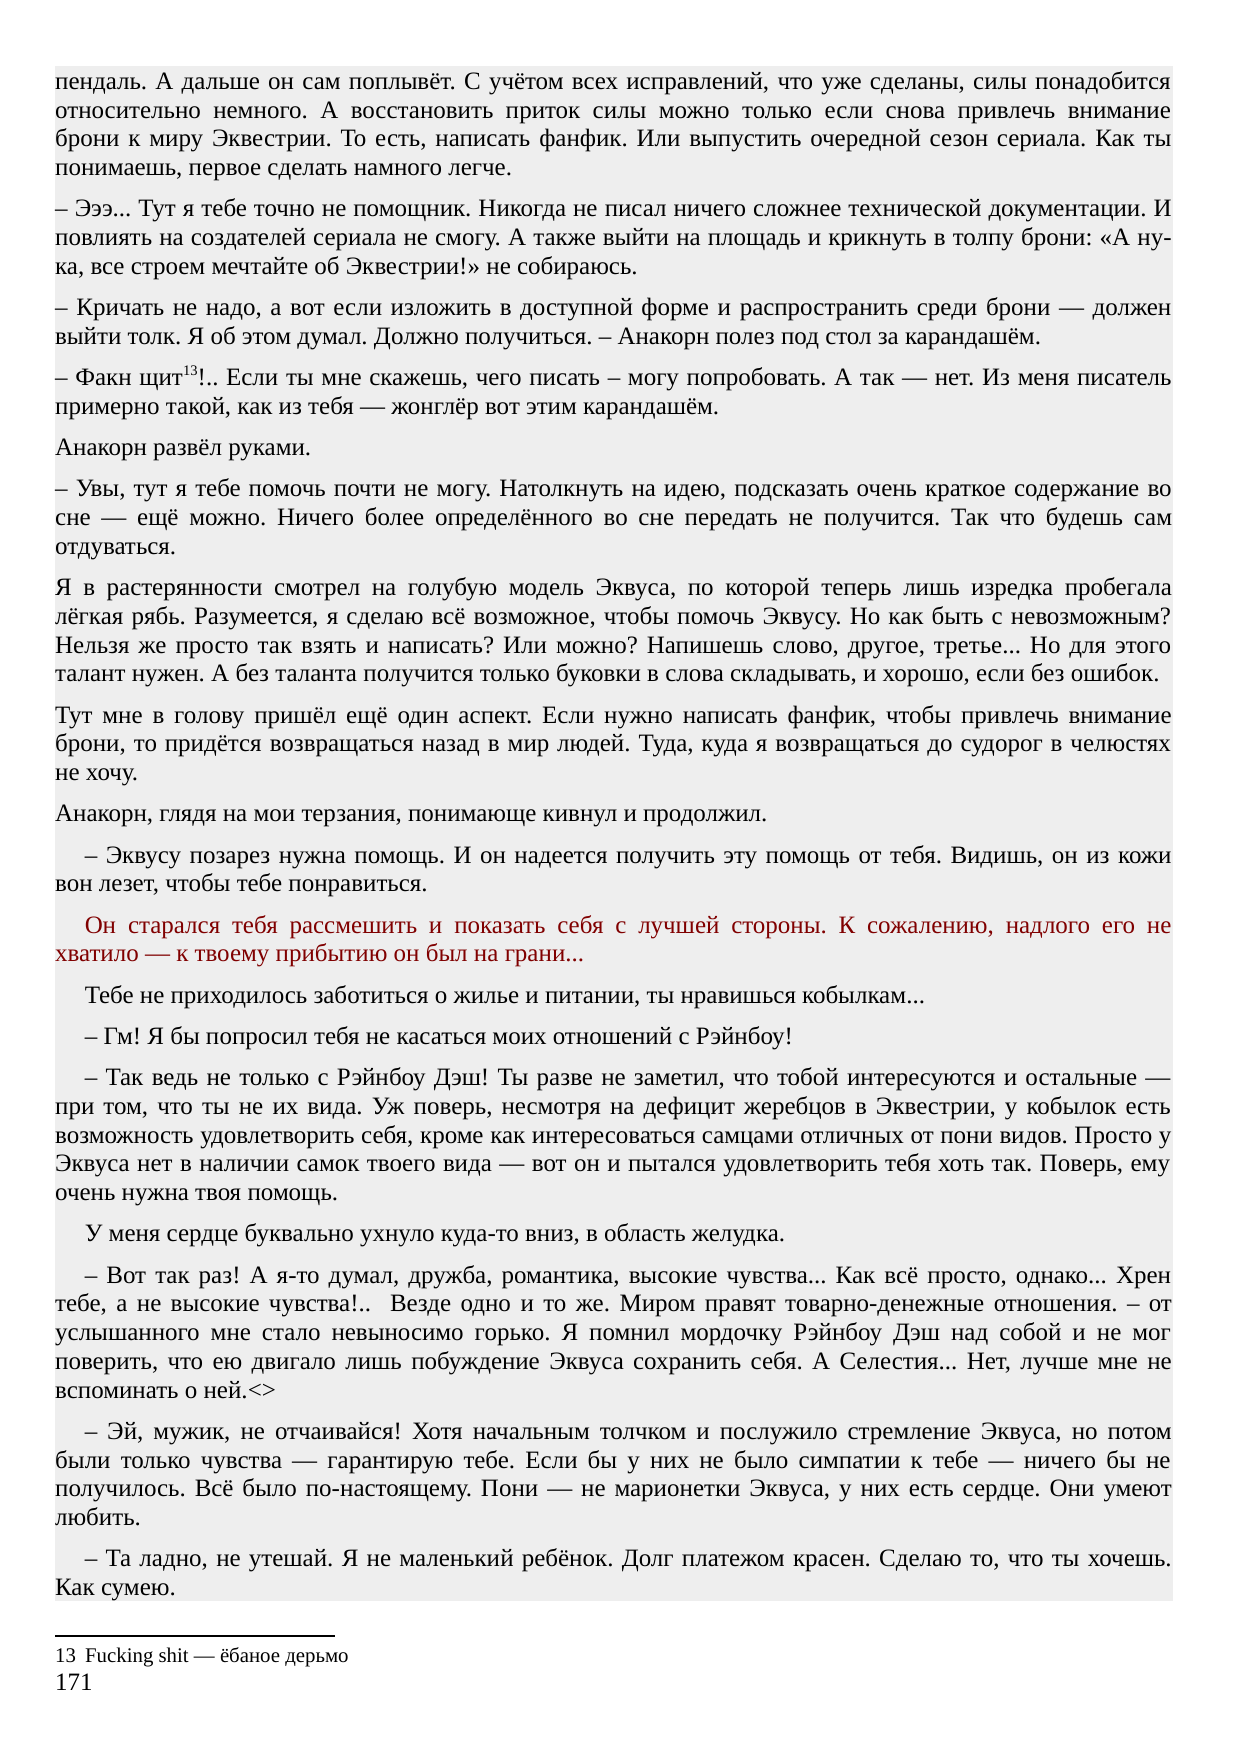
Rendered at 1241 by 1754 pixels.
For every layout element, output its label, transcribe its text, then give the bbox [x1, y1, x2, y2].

text – Эквусу позарез нужна помощь. И он надеется получить эту помощь от тебя. Видишь, он из кожи вон лезет, чтобы тебе понравиться. [55, 840, 1173, 897]
text Анакорн, глядя на мои терзания, понимающе кивнул и продолжил. [55, 798, 1173, 827]
text пендаль. А дальше он сам поплывёт. С учётом всех исправлений, что уже сделаны, силы понадобится относительно немного. А восстановить приток силы можно только если снова привлечь внимание брони к миру Эквестрии. То есть, написать фанфик. Или выпустить очередной сезон сериала. Как ты понимаешь, первое сделать намного легче. [55, 66, 1173, 181]
text – Факн щит!.. Если ты мне скажешь, чего писать – могу попробовать. А так — нет. Из меня писатель примерно такой, как из тебя — жонглёр вот этим карандашём. [55, 362, 1173, 420]
text – Так ведь не только с Рэйнбоу Дэш! Ты разве не заметил, что тобой интересуются и остальные — при том, что ты не их вида. Уж поверь, несмотря на дефицит жеребцов в Эквестрии, у кобылок есть возможность удовлетворить себя, кроме как интересоваться самцами отличных от пони видов. Просто у Эквуса нет в наличии самок твоего вида — вот он и пытался удовлетворить тебя хоть так. Поверь, ему очень нужна твоя помощь. [55, 1062, 1173, 1206]
text Он старался тебя рассмешить и показать себя с лучшей стороны. К сожалению, надлого его не хватило — к твоему прибытию он был на грани... [55, 910, 1173, 967]
text Fucking shit — ёбаное дерьмо [55, 1642, 1173, 1667]
text – Увы, тут я тебе помочь почти не могу. Натолкнуть на идею, подсказать очень краткое содержание во сне — ещё можно. Ничего более определённого во сне передать не получится. Так что будешь сам отдуваться. [55, 473, 1173, 560]
text – Гм! Я бы попросил тебя не касаться моих отношений с Рэйнбоу! [55, 1021, 1173, 1050]
text Анакорн развёл руками. [55, 432, 1173, 461]
text – Эй, мужик, не отчаивайся! Хотя начальным толчком и послужило стремление Эквуса, но потом были только чувства — гарантирую тебе. Если бы у них не было симпатии к тебе — ничего бы не получилось. Всё было по-настоящему. Пони — не марионетки Эквуса, у них есть сердце. Они умеют любить. [55, 1416, 1173, 1531]
text У меня сердце буквально ухнуло куда-то вниз, в область желудка. [55, 1218, 1173, 1247]
text – Вот так раз! А я-то думал, дружба, романтика, высокие чувства... Как всё просто, однако... Хрен тебе, а не высокие чувства!.. Везде одно и то же. Миром правят товарно-денежные отношения. – от услышанного мне стало невыносимо горько. Я помнил мордочку Рэйнбоу Дэш над собой и не мог поверить, что ею двигало лишь побуждение Эквуса сохранить себя. А Селестия... Нет, лучше мне не вспоминать о ней.<> [55, 1260, 1173, 1403]
text Тут мне в голову пришёл ещё один аспект. Если нужно написать фанфик, чтобы привлечь внимание брони, то придётся возвращаться назад в мир людей. Туда, куда я возвращаться до судорог в челюстях не хочу. [55, 700, 1173, 786]
text Я в растерянности смотрел на голубую модель Эквуса, по которой теперь лишь изредка пробегала лёгкая рябь. Разумеется, я сделаю всё возможное, чтобы помочь Эквусу. Но как быть с невозможным? Нельзя же просто так взять и написать? Или можно? Напишешь слово, другое, третье... Но для этого талант нужен. А без таланта получится только буковки в слова складывать, и хорошо, если без ошибок. [55, 572, 1173, 687]
text – Та ладно, не утешай. Я не маленький ребёнок. Долг платежом красен. Сделаю то, что ты хочешь. Как сумею. [55, 1543, 1173, 1601]
text Тебе не приходилось заботиться о жилье и питании, ты нравишься кобылкам... [55, 980, 1173, 1008]
text – Эээ... Тут я тебе точно не помощник. Никогда не писал ничего сложнее технической документации. И повлиять на создателей сериала не смогу. А также выйти на площадь и крикнуть в толпу брони: «А ну-ка, все строем мечтайте об Эквестрии!» не собираюсь. [55, 193, 1173, 280]
text – Кричать не надо, а вот если изложить в доступной форме и распространить среди брони — должен выйти толк. Я об этом думал. Должно получиться. – Анакорн полез под стол за карандашём. [55, 292, 1173, 350]
